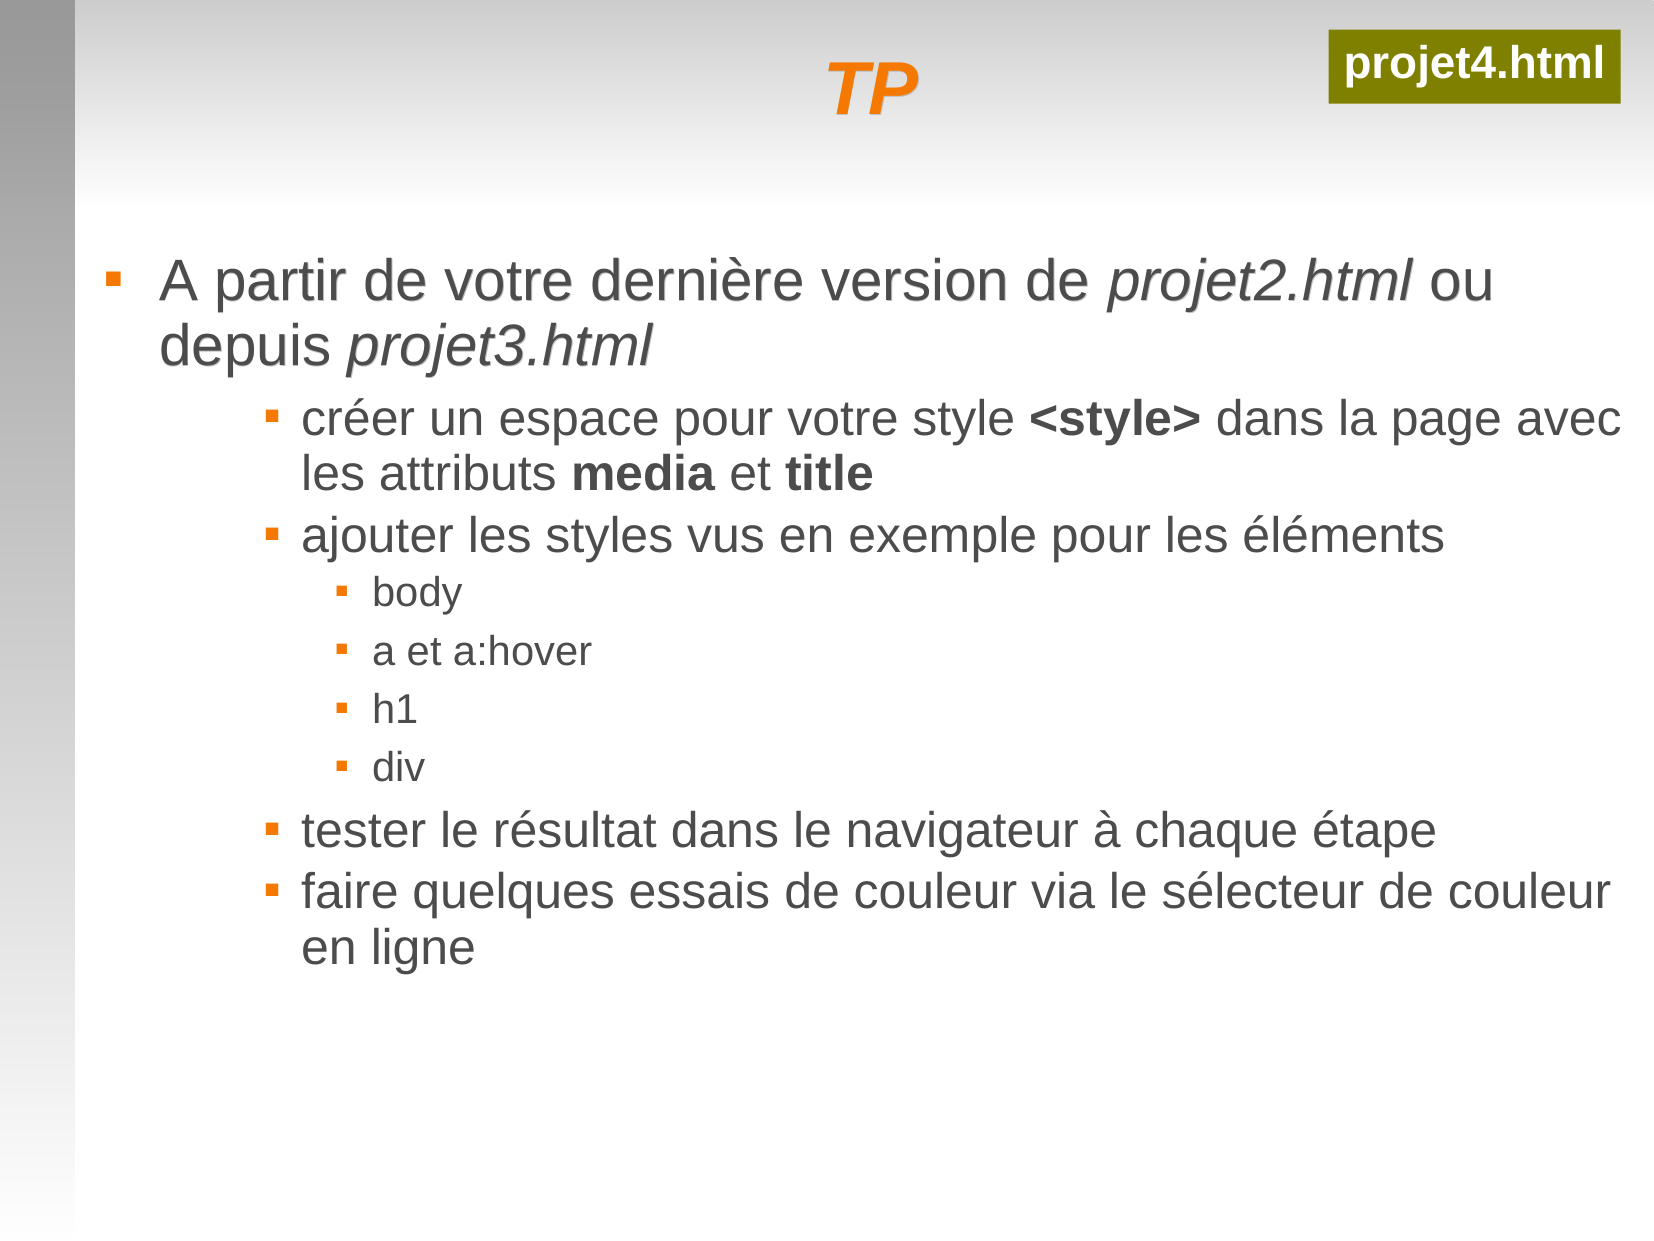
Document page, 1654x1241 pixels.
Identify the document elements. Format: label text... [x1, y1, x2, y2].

text_box projet4.html [1328, 29, 1621, 104]
list A partir de votre dernière version de projet2.html ou depuis projet3.html créer un espace pour votre style <style> dans la page avec les attributs media et title ajouter les styles vus en exemple pour les éléments body a et a:hover h1 div tester le résultat dans le navigateur à chaque étape faire quelques essais de couleur via le sélecteur de couleur en ligne [88, 248, 1625, 1067]
title TP [88, 0, 1654, 178]
